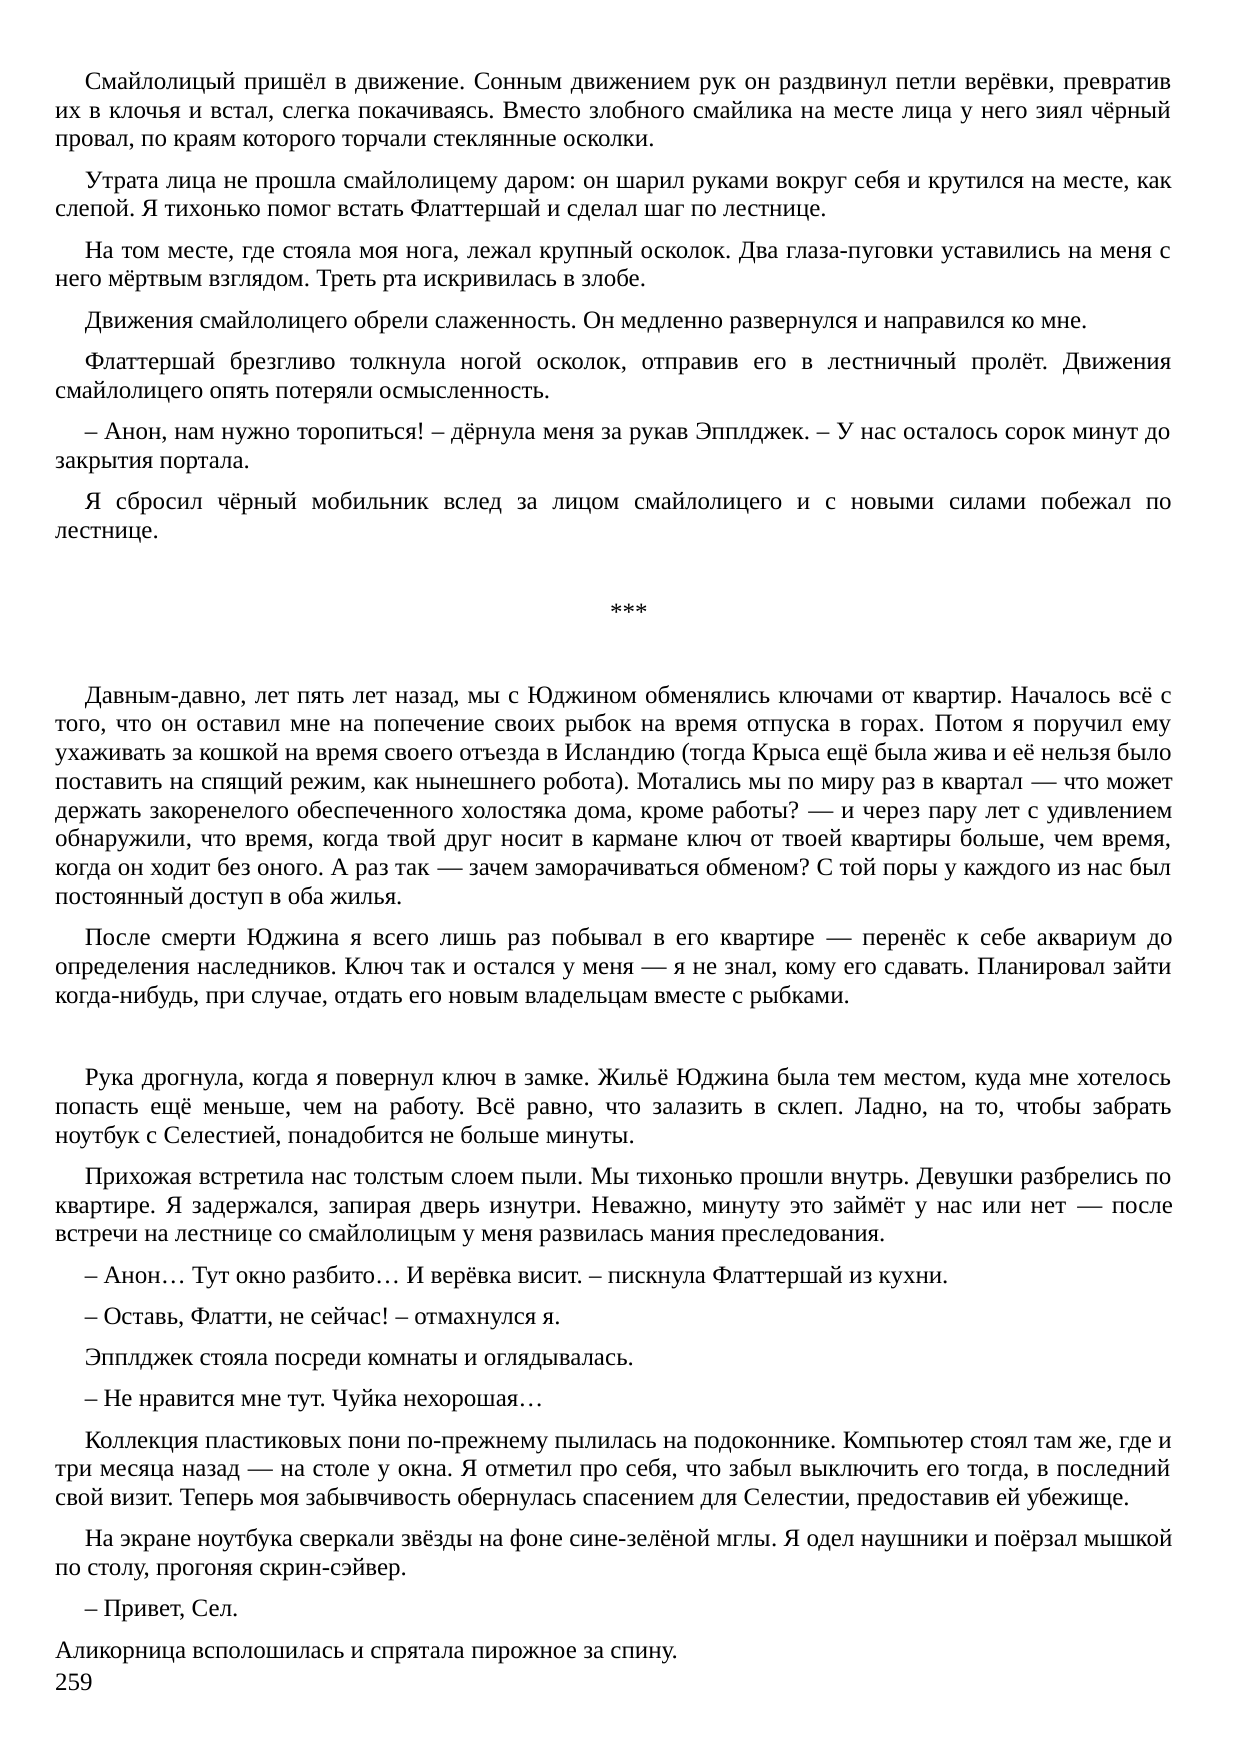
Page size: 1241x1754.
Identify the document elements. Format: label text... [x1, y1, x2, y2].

text Давным-давно, лет пять лет назад, мы с Юджином обменялись ключами от квартир. Началось всё с того, что он оставил мне на попечение своих рыбок на время отпуска в горах. Потом я поручил ему ухаживать за кошкой на время своего отъезда в Исландию (тогда Крыса ещё была жива и её нельзя было поставить на спящий режим, как нынешнего робота). Мотались мы по миру раз в квартал — что может держать закоренелого обеспеченного холостяка дома, кроме работы? — и через пару лет с удивлением обнаружили, что время, когда твой друг носит в кармане ключ от твоей квартиры больше, чем время, когда он ходит без оного. А раз так — зачем заморачиваться обменом? С той поры у каждого из нас был постоянный доступ в оба жилья. [55, 680, 1173, 910]
text Прихожая встретила нас толстым слоем пыли. Мы тихонько прошли внутрь. Девушки разбрелись по квартире. Я задержался, запирая дверь изнутри. Неважно, минуту это займёт у нас или нет — после встречи на лестнице со смайлолицым у меня развилась мания преследования. [55, 1161, 1173, 1247]
text Смайлолицый пришёл в движение. Сонным движением рук он раздвинул петли верёвки, превратив их в клочья и встал, слегка покачиваясь. Вместо злобного смайлика на месте лица у него зиял чёрный провал, по краям которого торчали стеклянные осколки. [55, 66, 1173, 152]
text – Привет, Сел. [55, 1593, 1173, 1622]
text На экране ноутбука сверкали звёзды на фоне сине-зелёной мглы. Я одел наушники и поёрзал мышкой по столу, прогоняя скрин-сэйвер. [55, 1523, 1173, 1581]
text Эпплджек стояла посреди комнаты и оглядывалась. [55, 1342, 1173, 1371]
text Движения смайлолицего обрели слаженность. Он медленно развернулся и направился ко мне. [55, 305, 1173, 333]
text *** [55, 597, 1173, 626]
text Я сбросил чёрный мобильник вслед за лицом смайлолицего и с новыми силами побежал по лестнице. [55, 486, 1173, 543]
text Аликорница всполошилась и спрятала пирожное за спину. [55, 1635, 1173, 1663]
text – Анон, нам нужно торопиться! – дёрнула меня за рукав Эпплджек. – У нас осталось сорок минут до закрытия портала. [55, 416, 1173, 473]
text Утрата лица не прошла смайлолицему даром: он шарил руками вокруг себя и крутился на месте, как слепой. Я тихонько помог встать Флаттершай и сделал шаг по лестнице. [55, 165, 1173, 222]
text Рука дрогнула, когда я повернул ключ в замке. Жильё Юджина была тем местом, куда мне хотелось попасть ещё меньше, чем на работу. Всё равно, что залазить в склеп. Ладно, на то, чтобы забрать ноутбук с Селестией, понадобится не больше минуты. [55, 1062, 1173, 1148]
text Коллекция пластиковых пони по-прежнему пылилась на подоконнике. Компьютер стоял там же, где и три месяца назад — на столе у окна. Я отметил про себя, что забыл выключить его тогда, в последний свой визит. Теперь моя забывчивость обернулась спасением для Селестии, предоставив ей убежище. [55, 1425, 1173, 1511]
text – Анон… Тут окно разбито… И верёвка висит. – пискнула Флаттершай из кухни. [55, 1260, 1173, 1288]
text – Оставь, Флатти, не сейчас! – отмахнулся я. [55, 1301, 1173, 1330]
text После смерти Юджина я всего лишь раз побывал в его квартире — перенёс к себе аквариум до определения наследников. Ключ так и остался у меня — я не знал, кому его сдавать. Планировал зайти когда-нибудь, при случае, отдать его новым владельцам вместе с рыбками. [55, 922, 1173, 1008]
text Флаттершай брезгливо толкнула ногой осколок, отправив его в лестничный пролёт. Движения смайлолицего опять потеряли осмысленность. [55, 346, 1173, 403]
text На том месте, где стояла моя нога, лежал крупный осколок. Два глаза-пуговки уставились на меня с него мёртвым взглядом. Треть рта искривилась в злобе. [55, 235, 1173, 292]
text – Не нравится мне тут. Чуйка нехорошая… [55, 1383, 1173, 1412]
